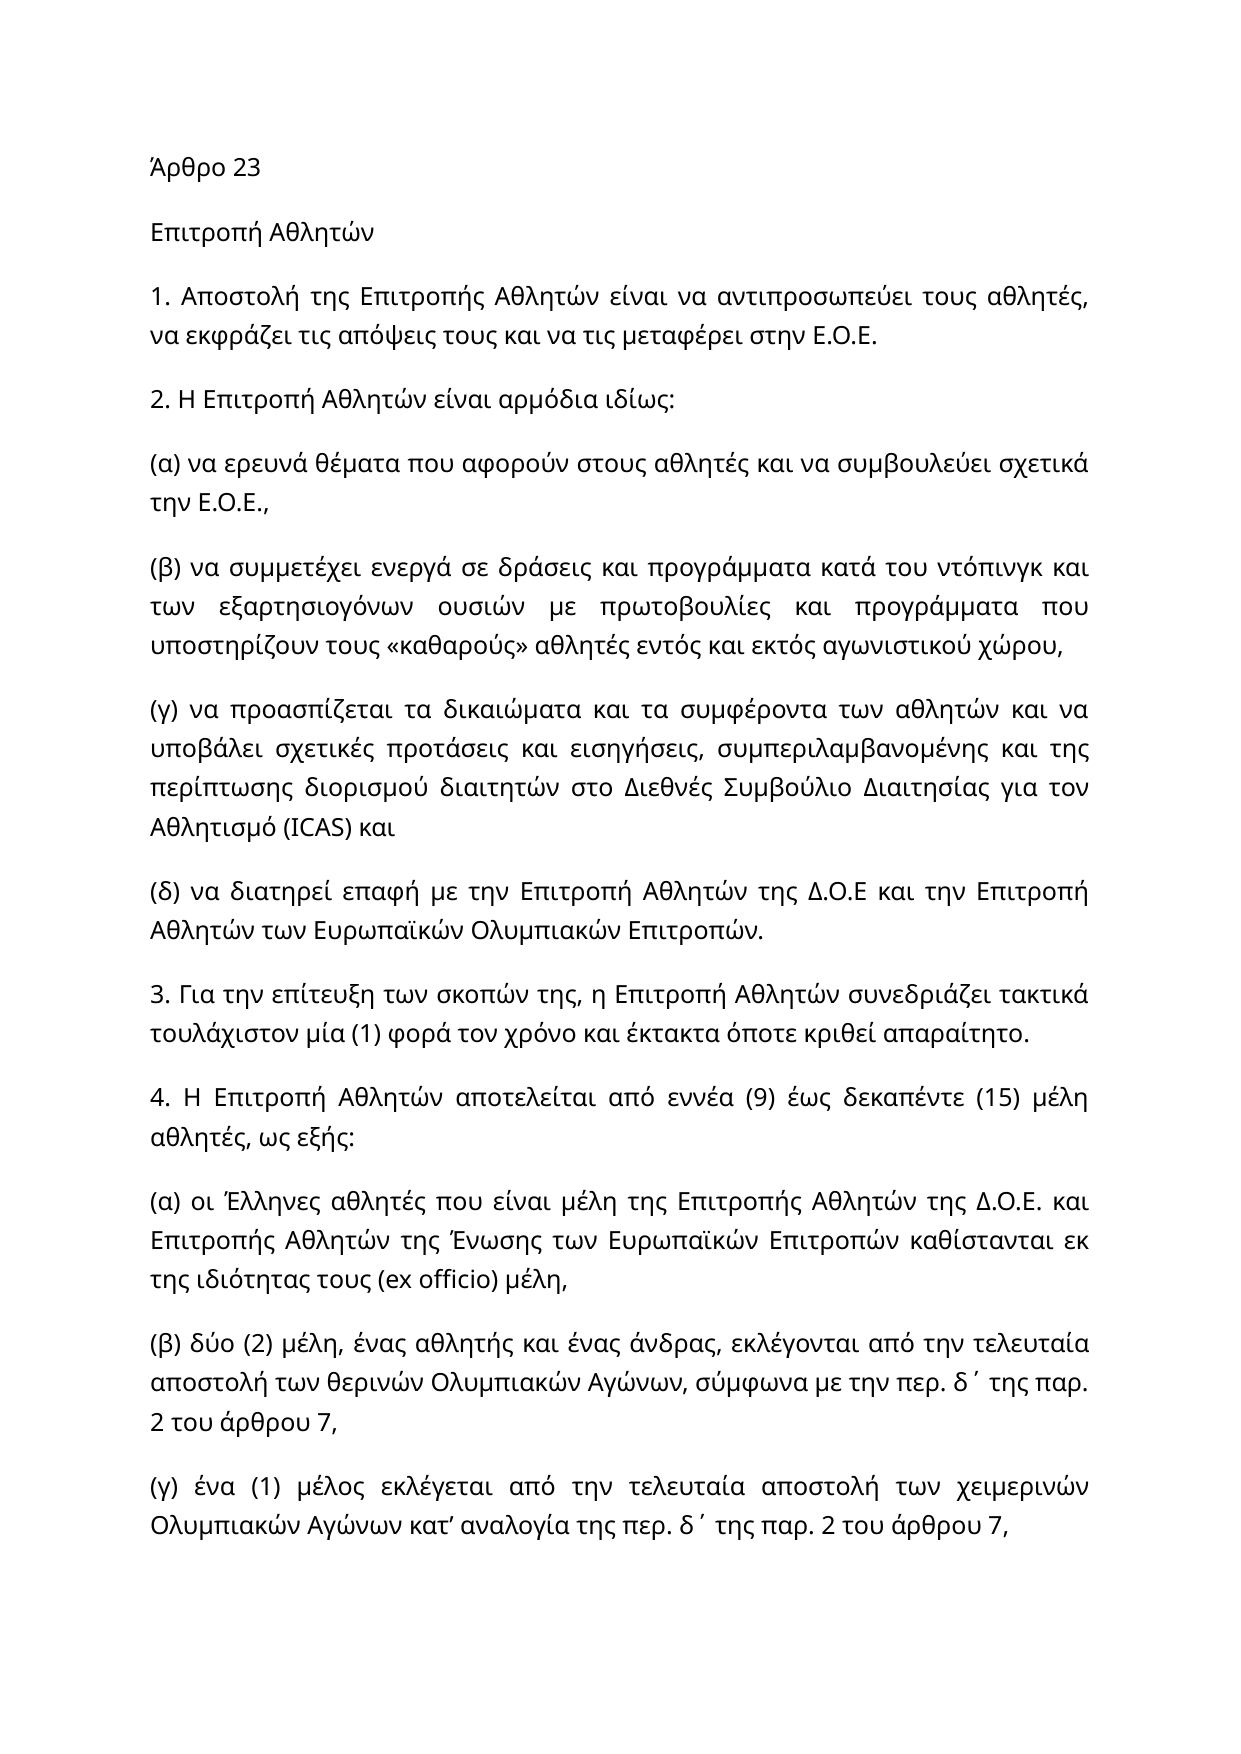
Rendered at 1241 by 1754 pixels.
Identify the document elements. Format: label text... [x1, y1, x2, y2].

text (γ) να προασπίζεται τα δικαιώματα και τα συμφέροντα των αθλητών και να υποβάλει σχετικές προτάσεις και εισηγήσεις, συμπεριλαμβανομένης και της περίπτωσης διορισμού διαιτητών στο Διεθνές Συμβούλιο Διαιτησίας για τον Αθλητισμό (ICAS) και [150, 692, 1090, 843]
text (β) να συμμετέχει ενεργά σε δράσεις και προγράμματα κατά του ντόπινγκ και των εξαρτησιογόνων ουσιών με πρωτοβουλίες και προγράμματα που υποστηρίζουν τους «καθαρούς» αθλητές εντός και εκτός αγωνιστικού χώρου, [150, 549, 1090, 662]
text (α) οι Έλληνες αθλητές που είναι μέλη της Επιτροπής Αθλητών της Δ.Ο.Ε. και Επιτροπής Αθλητών της Ένωσης των Ευρωπαϊκών Επιτροπών καθίστανται εκ της ιδιότητας τους (ex officio) μέλη, [150, 1183, 1090, 1296]
text (α) να ερευνά θέματα που αφορούν στους αθλητές και να συμβουλεύει σχετικά την Ε.Ο.Ε., [150, 446, 1090, 519]
text Άρθρο 23 [150, 150, 1090, 184]
text (δ) να διατηρεί επαφή με την Επιτροπή Αθλητών της Δ.Ο.Ε και την Επιτροπή Αθλητών των Ευρωπαϊκών Ολυμπιακών Επιτροπών. [150, 873, 1090, 947]
text 1. Αποστολή της Επιτροπής Αθλητών είναι να αντιπροσωπεύει τους αθλητές, να εκφράζει τις απόψεις τους και να τις μεταφέρει στην Ε.Ο.Ε. [150, 278, 1090, 352]
text (γ) ένα (1) μέλος εκλέγεται από την τελευταία αποστολή των χειμερινών Ολυμπιακών Αγώνων κατ’ αναλογία της περ. δ΄ της παρ. 2 του άρθρου 7, [150, 1468, 1090, 1542]
text (β) δύο (2) μέλη, ένας αθλητής και ένας άνδρας, εκλέγονται από την τελευταία αποστολή των θερινών Ολυμπιακών Αγώνων, σύμφωνα με την περ. δ΄ της παρ. 2 του άρθρου 7, [150, 1326, 1090, 1438]
text Επιτροπή Αθλητών [150, 214, 1090, 248]
text 2. Η Επιτροπή Αθλητών είναι αρμόδια ιδίως: [150, 382, 1090, 416]
text 4. Η Επιτροπή Αθλητών αποτελείται από εννέα (9) έως δεκαπέντε (15) μέλη αθλητές, ως εξής: [150, 1080, 1090, 1153]
text 3. Για την επίτευξη των σκοπών της, η Επιτροπή Αθλητών συνεδριάζει τακτικά τουλάχιστον μία (1) φορά τον χρόνο και έκτακτα όποτε κριθεί απαραίτητο. [150, 977, 1090, 1050]
